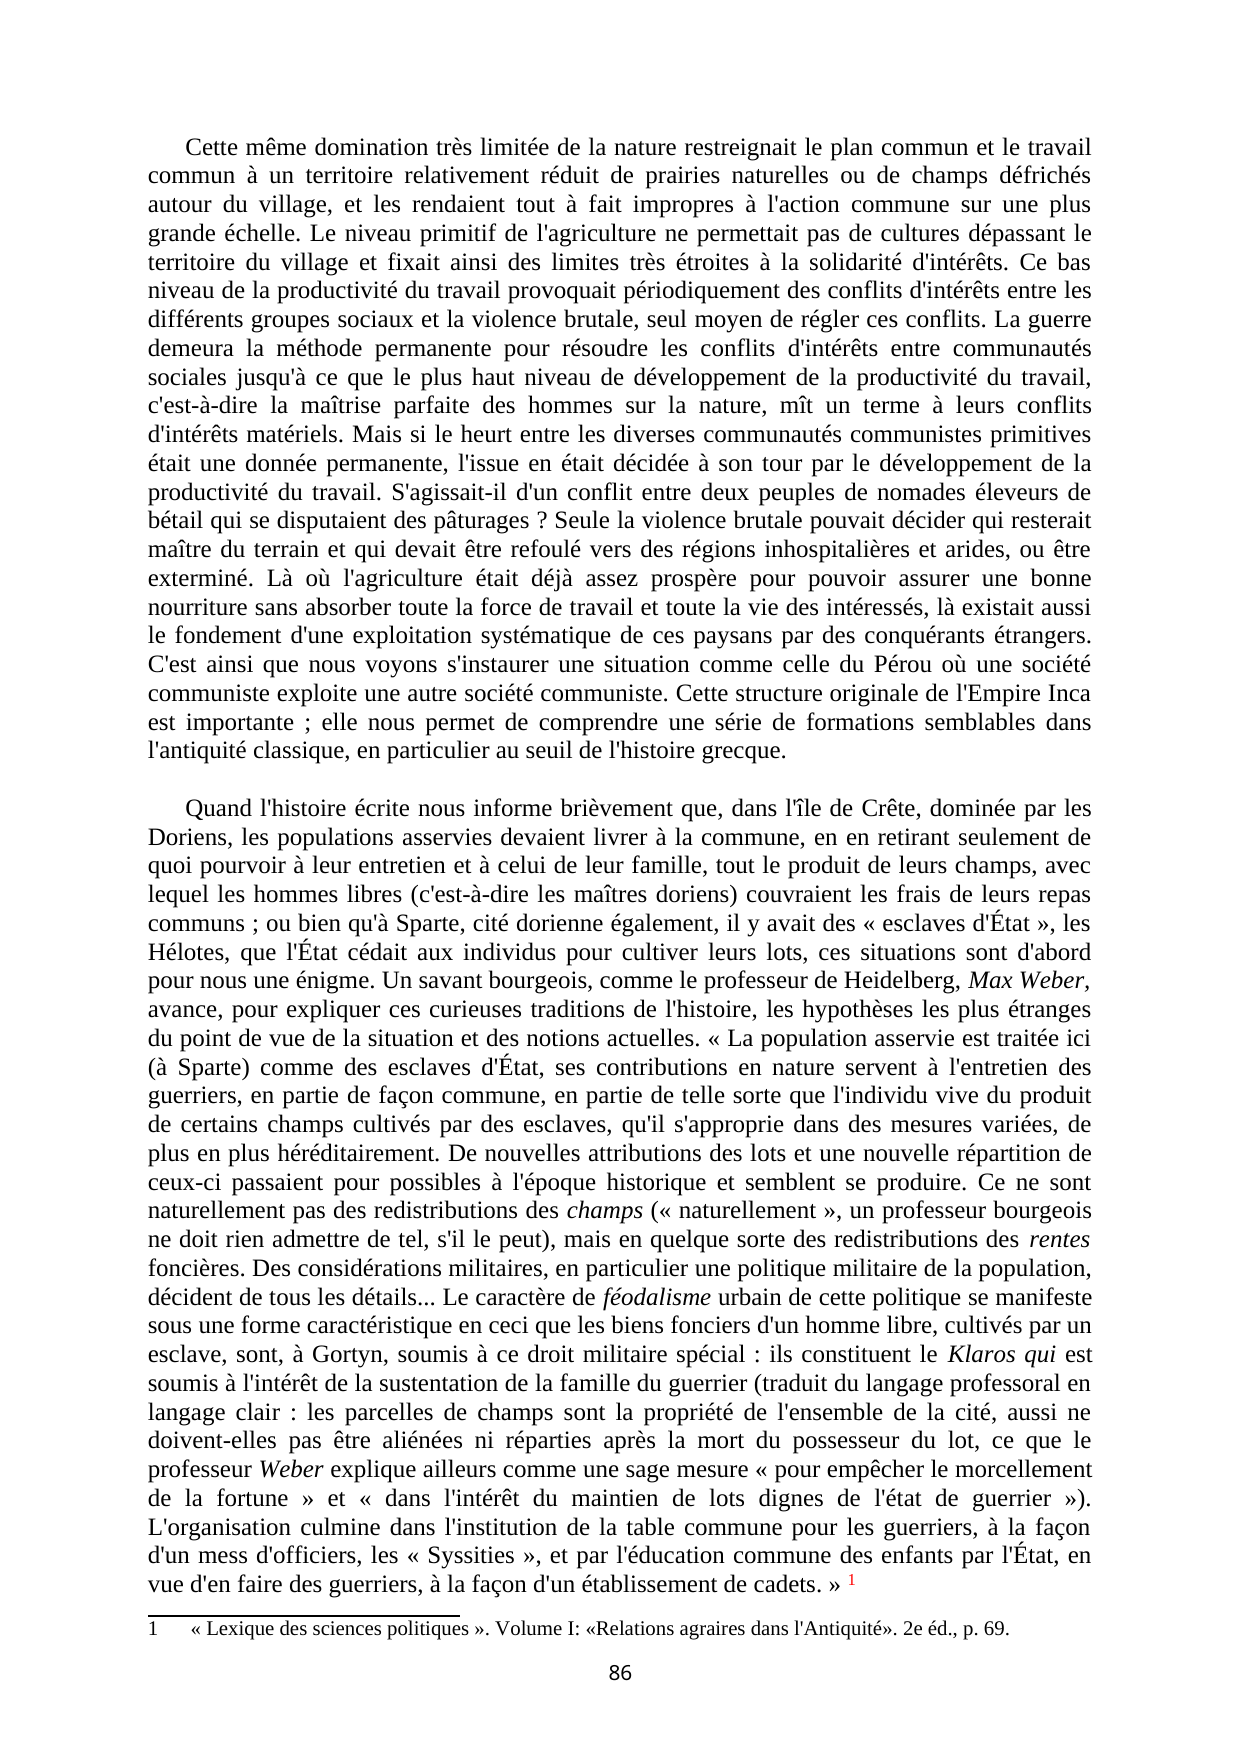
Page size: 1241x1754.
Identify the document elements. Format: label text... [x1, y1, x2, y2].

text « Lexique des sciences politiques ». Volume I: «Relations agraires dans l'Antiquité». 2e éd., p. 69. [148, 1616, 1093, 1640]
text Quand l'histoire écrite nous informe brièvement que, dans l'île de Crête, dominée par les Doriens, les populations asservies devaient livrer à la commune, en en retirant seulement de quoi pourvoir à leur entretien et à celui de leur famille, tout le produit de leurs champs, avec lequel les hommes libres (c'est-à-dire les maîtres doriens) couvraient les frais de leurs repas communs ; ou bien qu'à Sparte, cité dorienne également, il y avait des « esclaves d'État », les Hélotes, que l'État cédait aux individus pour cultiver leurs lots, ces situations sont d'abord pour nous une énigme. Un savant bourgeois, comme le professeur de Heidelberg, Max Weber, avance, pour expliquer ces curieuses traditions de l'histoire, les hypothèses les plus étranges du point de vue de la situation et des notions actuelles. « La population asservie est traitée ici (à Sparte) comme des esclaves d'État, ses contributions en nature servent à l'entretien des guerriers, en partie de façon commune, en partie de telle sorte que l'individu vive du produit de certains champs cultivés par des esclaves, qu'il s'approprie dans des mesures variées, de plus en plus héréditairement. De nouvelles attributions des lots et une nouvelle répartition de ceux-ci passaient pour possibles à l'époque historique et semblent se produire. Ce ne sont naturellement pas des redistributions des champs (« naturellement », un professeur bourgeois ne doit rien admettre de tel, s'il le peut), mais en quelque sorte des redistributions des rentes foncières. Des considérations militaires, en particulier une politique militaire de la population, décident de tous les détails... Le caractère de féodalisme urbain de cette politique se manifeste sous une forme caractéristique en ceci que les biens fonciers d'un homme libre, cultivés par un esclave, sont, à Gortyn, soumis à ce droit militaire spécial : ils constituent le Klaros qui est soumis à l'intérêt de la sustentation de la famille du guerrier (traduit du langage professoral en langage clair : les parcelles de champs sont la propriété de l'ensemble de la cité, aussi ne doivent-elles pas être aliénées ni réparties après la mort du possesseur du lot, ce que le professeur Weber explique ailleurs comme une sage mesure « pour empêcher le morcellement de la fortune » et « dans l'intérêt du maintien de lots dignes de l'état de guerrier »). L'organisation culmine dans l'institution de la table commune pour les guerriers, à la façon d'un mess d'officiers, les « Syssities », et par l'éducation commune des enfants par l'État, en vue d'en faire des guerriers, à la façon d'un établissement de cadets. » [148, 793, 1093, 1598]
text Cette même domination très limitée de la nature restreignait le plan commun et le travail commun à un territoire relativement réduit de prairies naturelles ou de champs défrichés autour du village, et les rendaient tout à fait impropres à l'action commune sur une plus grande échelle. Le niveau primitif de l'agriculture ne permettait pas de cultures dépassant le territoire du village et fixait ainsi des limites très étroites à la solidarité d'intérêts. Ce bas niveau de la productivité du travail provoquait périodiquement des conflits d'intérêts entre les différents groupes sociaux et la violence brutale, seul moyen de régler ces conflits. La guerre demeura la méthode permanente pour résoudre les conflits d'intérêts entre communautés sociales jusqu'à ce que le plus haut niveau de développement de la productivité du travail, c'est-à-dire la maîtrise parfaite des hommes sur la nature, mît un terme à leurs conflits d'intérêts matériels. Mais si le heurt entre les diverses communautés communistes primitives était une donnée permanente, l'issue en était décidée à son tour par le développement de la productivité du travail. S'agissait-il d'un conflit entre deux peuples de nomades éleveurs de bétail qui se disputaient des pâturages ? Seule la violence brutale pouvait décider qui resterait maître du terrain et qui devait être refoulé vers des régions inhospitalières et arides, ou être exterminé. Là où l'agriculture était déjà assez prospère pour pouvoir assurer une bonne nourriture sans absorber toute la force de travail et toute la vie des intéressés, là existait aussi le fondement d'une exploitation systématique de ces paysans par des conquérants étrangers. C'est ainsi que nous voyons s'instaurer une situation comme celle du Pérou où une société communiste exploite une autre société communiste. Cette structure originale de l'Empire Inca est importante ; elle nous permet de comprendre une série de formations semblables dans l'antiquité classique, en particulier au seuil de l'histoire grecque. [148, 132, 1093, 764]
